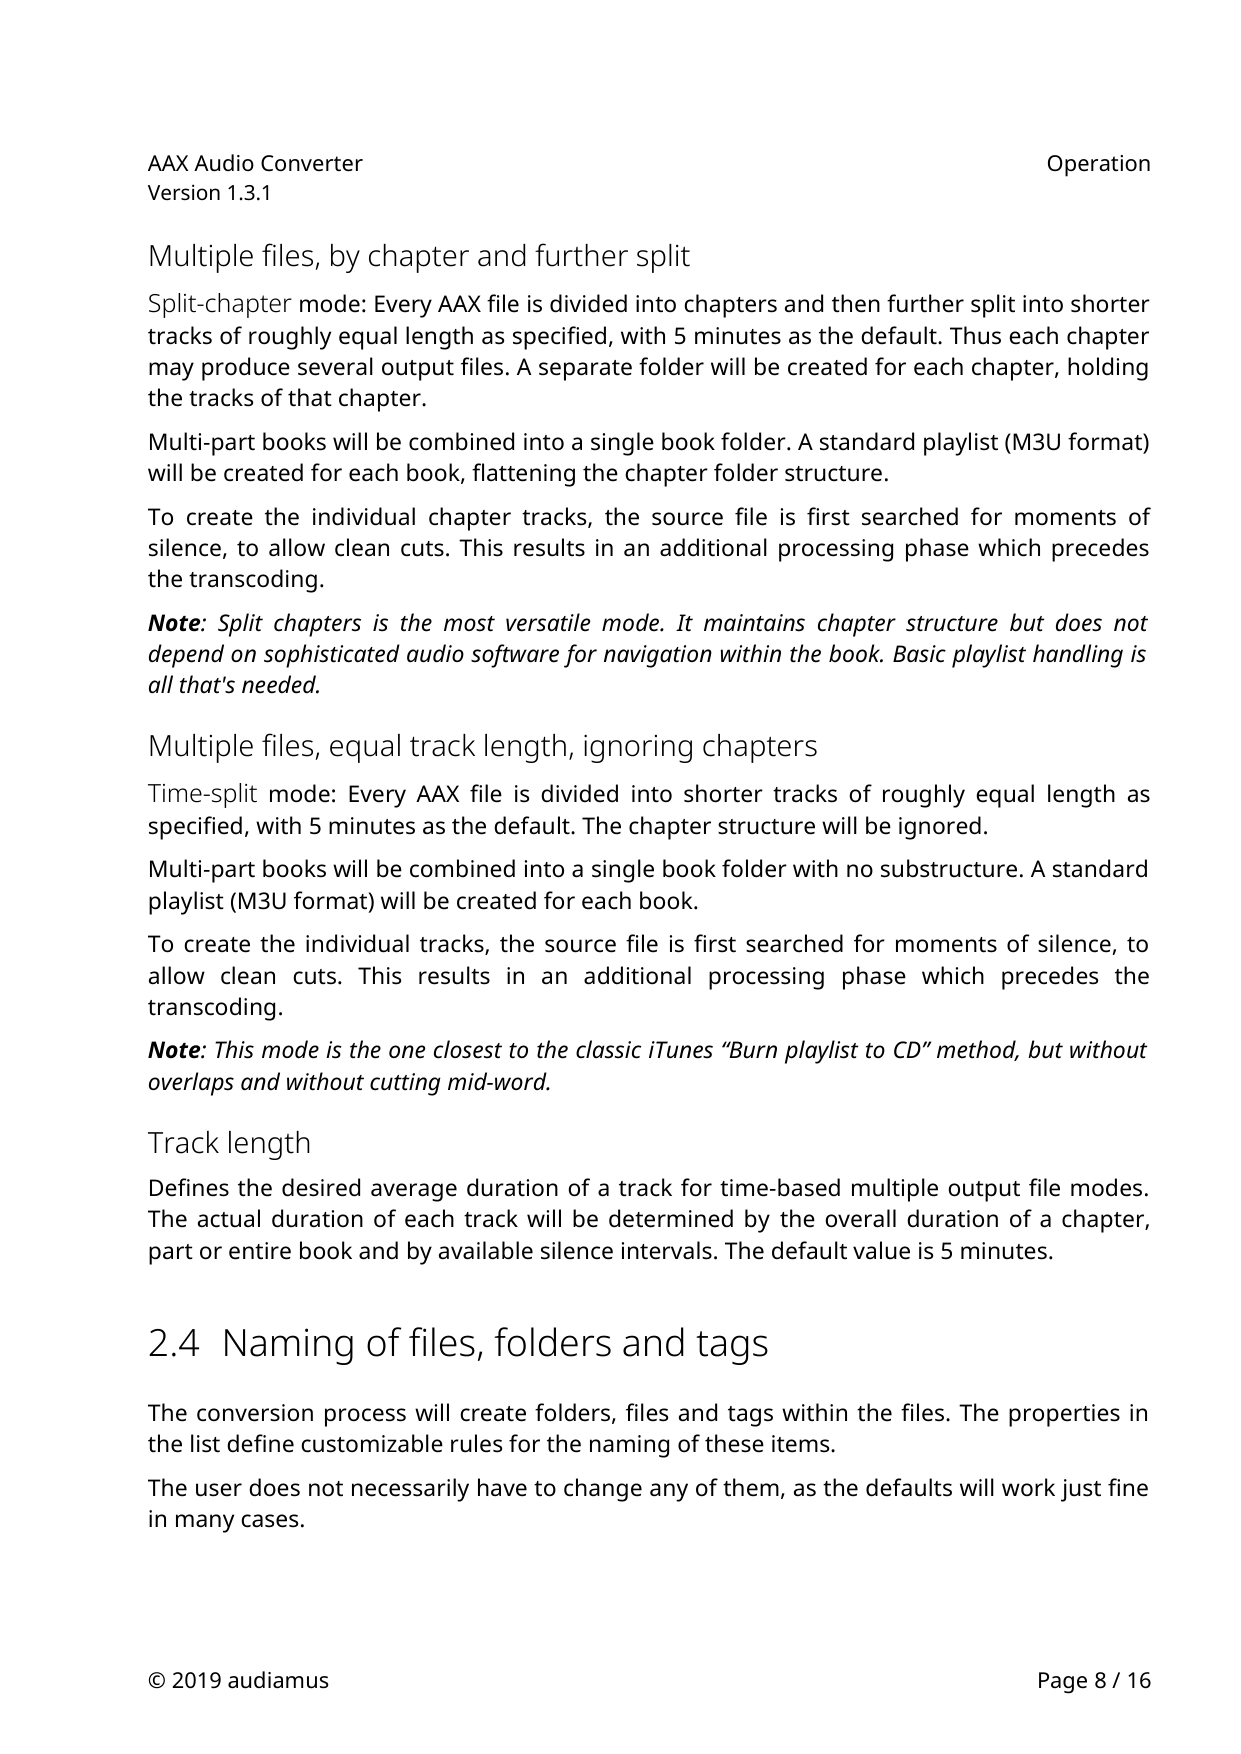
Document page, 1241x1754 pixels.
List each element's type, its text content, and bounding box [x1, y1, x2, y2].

text Time-split mode: Every AAX file is divided into shorter tracks of roughly equal length as specified, with 5 minutes as the default. The chapter structure will be ignored. [148, 776, 1152, 841]
text To create the individual tracks, the source file is first searched for moments of silence, to allow clean cuts. This results in an additional processing phase which precedes the transcoding. [148, 928, 1152, 1022]
text The conversion process will create folders, files and tags within the files. The properties in the list define customizable rules for the naming of these items. [148, 1397, 1152, 1459]
text The user does not necessarily have to change any of them, as the defaults will work just fine in many cases. [148, 1472, 1152, 1534]
subtitle Naming of files, folders and tags [148, 1316, 1152, 1367]
text To create the individual chapter tracks, the source file is first searched for moments of silence, to allow clean cuts. This results in an additional processing phase which precedes the transcoding. [148, 501, 1152, 594]
text Defines the desired average duration of a track for time-based multiple output file modes. The actual duration of each track will be determined by the overall duration of a chapter, part or entire book and by available silence intervals. The default value is 5 minutes. [148, 1172, 1152, 1266]
subtitle Multiple files, equal track length, ignoring chapters [148, 725, 1152, 765]
text Multi-part books will be combined into a single book folder with no substructure. A standard playlist (M3U format) will be created for each book. [148, 853, 1152, 916]
subtitle Track length [148, 1122, 1152, 1162]
subtitle Multiple files, by chapter and further split [148, 235, 1152, 275]
text Split-chapter mode: Every AAX file is divided into chapters and then further split into shorter tracks of roughly equal length as specified, with 5 minutes as the default. Thus each chapter may produce several output files. A separate folder will be created for each chapter, holding the tracks of that chapter. [148, 286, 1152, 413]
text Multi-part books will be combined into a single book folder. A standard playlist (M3U format) will be created for each book, flattening the chapter folder structure. [148, 426, 1152, 488]
text Note: Split chapters is the most versatile mode. It maintains chapter structure but does not depend on sophisticated audio software for navigation within the book. Basic playlist handling is all that's needed. [148, 607, 1152, 701]
text Note: This mode is the one closest to the classic iTunes “Burn playlist to CD” method, but without overlaps and without cutting mid-word. [148, 1034, 1152, 1097]
